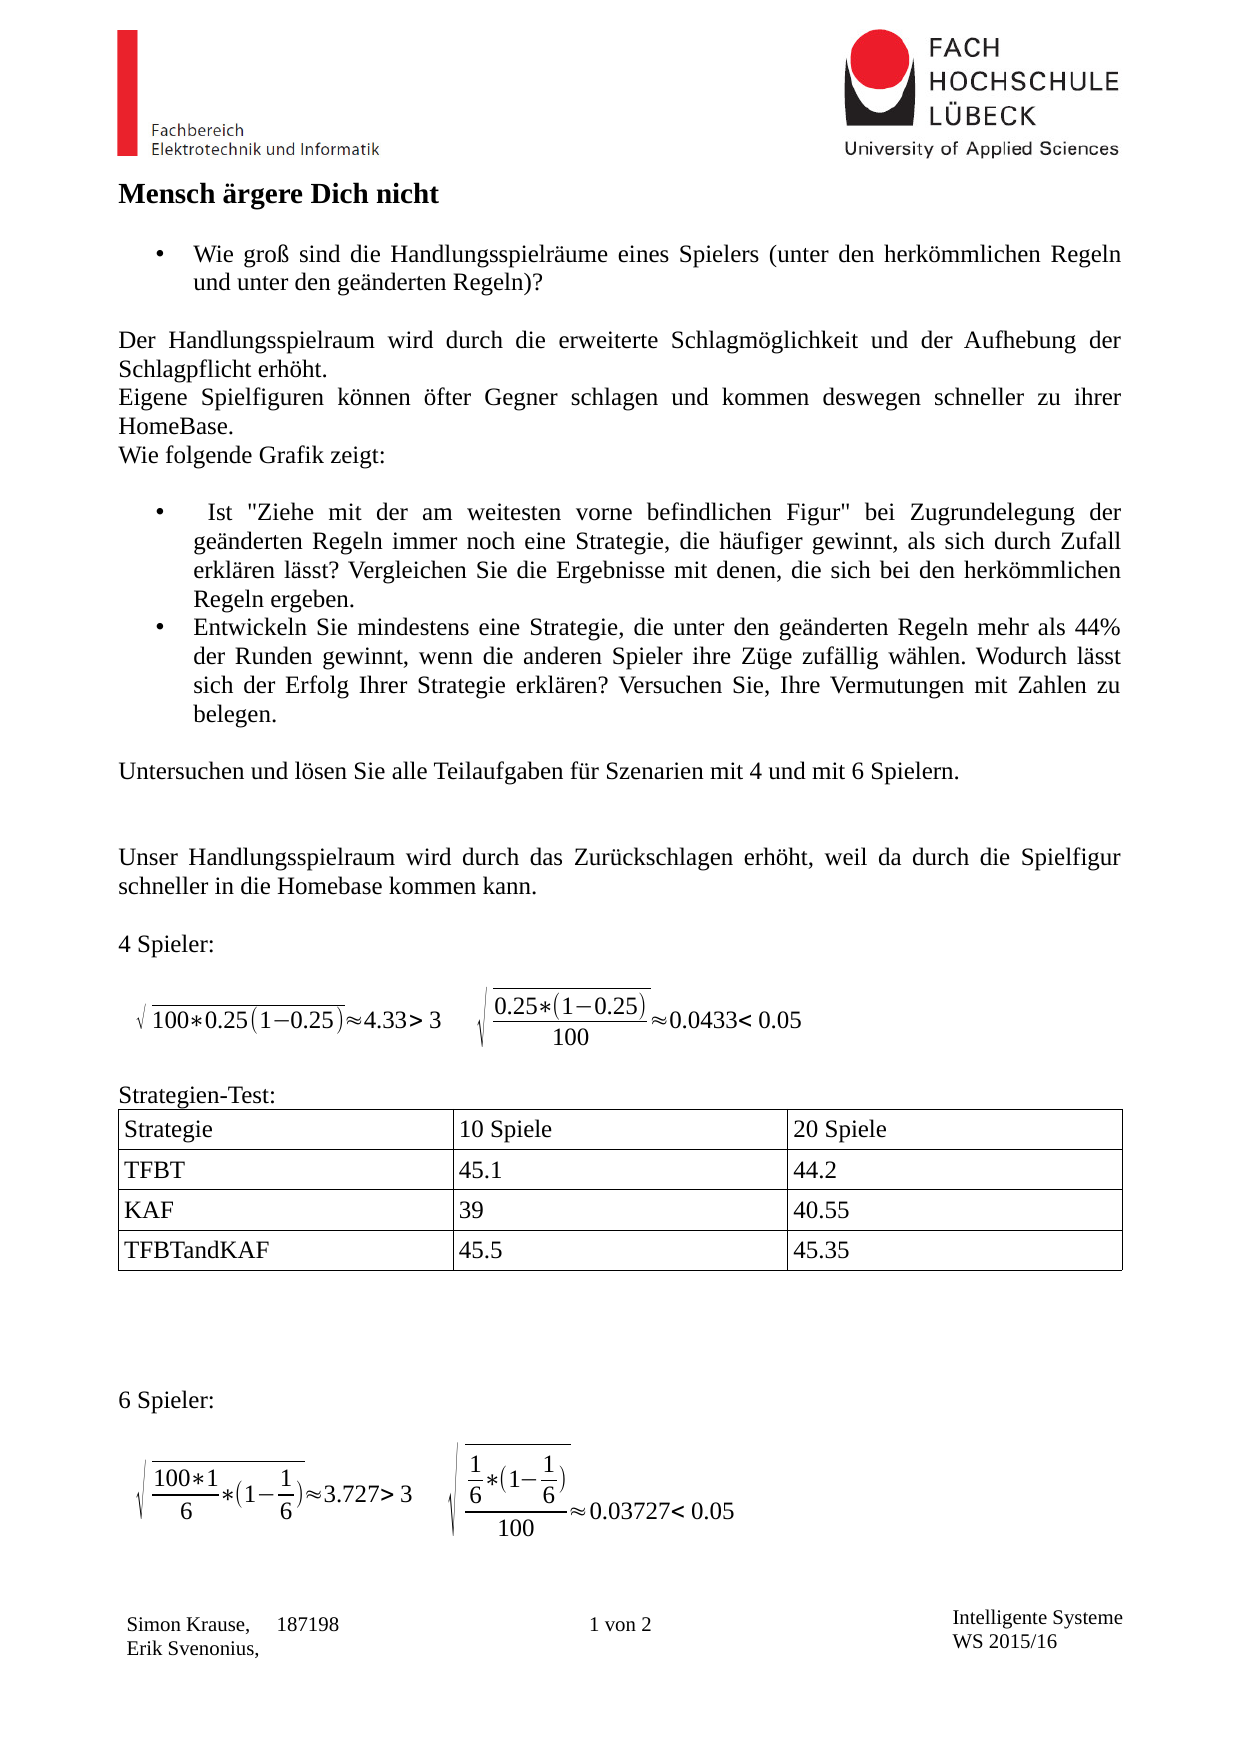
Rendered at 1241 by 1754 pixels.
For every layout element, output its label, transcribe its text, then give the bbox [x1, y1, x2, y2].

table_cell TFBTandKAF [119, 1231, 453, 1270]
text Wie folgende Grafik zeigt: [118, 440, 1122, 469]
text Mensch ärgere Dich nicht [118, 176, 1122, 210]
table_header Strategie [119, 1110, 453, 1149]
picture [834, 29, 1124, 166]
table_cell 45,1 [454, 1150, 787, 1189]
text Eigene Spielfiguren können öfter Gegner schlagen und kommen deswegen schneller zu ihrer HomeBase. [118, 382, 1122, 440]
text Strategien-Test: [118, 1080, 1122, 1109]
table_cell 45,5 [454, 1231, 787, 1270]
list Ist "Ziehe mit der am weitesten vorne befindlichen Figur" bei Zugrundelegung der geänderten Regeln immer noch eine Strategie, die häufiger gewinnt, als sich durch Zufall erklären lässt? Vergleichen Sie die Ergebnisse mit denen, die sich bei den herkömmlichen Regeln ergeben. [156, 497, 1122, 612]
text 6 Spieler: [118, 1385, 1122, 1414]
table_header 10 Spiele [454, 1110, 787, 1149]
text Untersuchen und lösen Sie alle Teilaufgaben für Szenarien mit 4 und mit 6 Spielern. [118, 756, 1122, 785]
text 4 Spieler: [118, 929, 1122, 957]
text Der Handlungsspielraum wird durch die erweiterte Schlagmöglichkeit und der Aufhebung der Schlagpflicht erhöht. [118, 325, 1122, 382]
table_cell 45,35 [788, 1231, 1122, 1270]
table_cell 40,55 [788, 1190, 1122, 1230]
table_cell TFBT [119, 1150, 453, 1189]
table_cell 39 [454, 1190, 787, 1230]
table_cell KAF [119, 1190, 453, 1230]
list Entwickeln Sie mindestens eine Strategie, die unter den geänderten Regeln mehr als 44% der Runden gewinnt, wenn die anderen Spieler ihre Züge zufällig wählen. Wodurch lässt sich der Erfolg Ihrer Strategie erklären? Versuchen Sie, Ihre Vermutungen mit Zahlen zu belegen. [156, 612, 1122, 727]
list Wie groß sind die Handlungsspielräume eines Spielers (unter den herkömmlichen Regeln und unter den geänderten Regeln)? [156, 239, 1122, 296]
table_header 20 Spiele [788, 1110, 1122, 1149]
table_cell 44,2 [788, 1150, 1122, 1189]
picture [117, 30, 384, 167]
text Unser Handlungsspielraum wird durch das Zurückschlagen erhöht, weil da durch die Spielfigur schneller in die Homebase kommen kann. [118, 842, 1122, 900]
